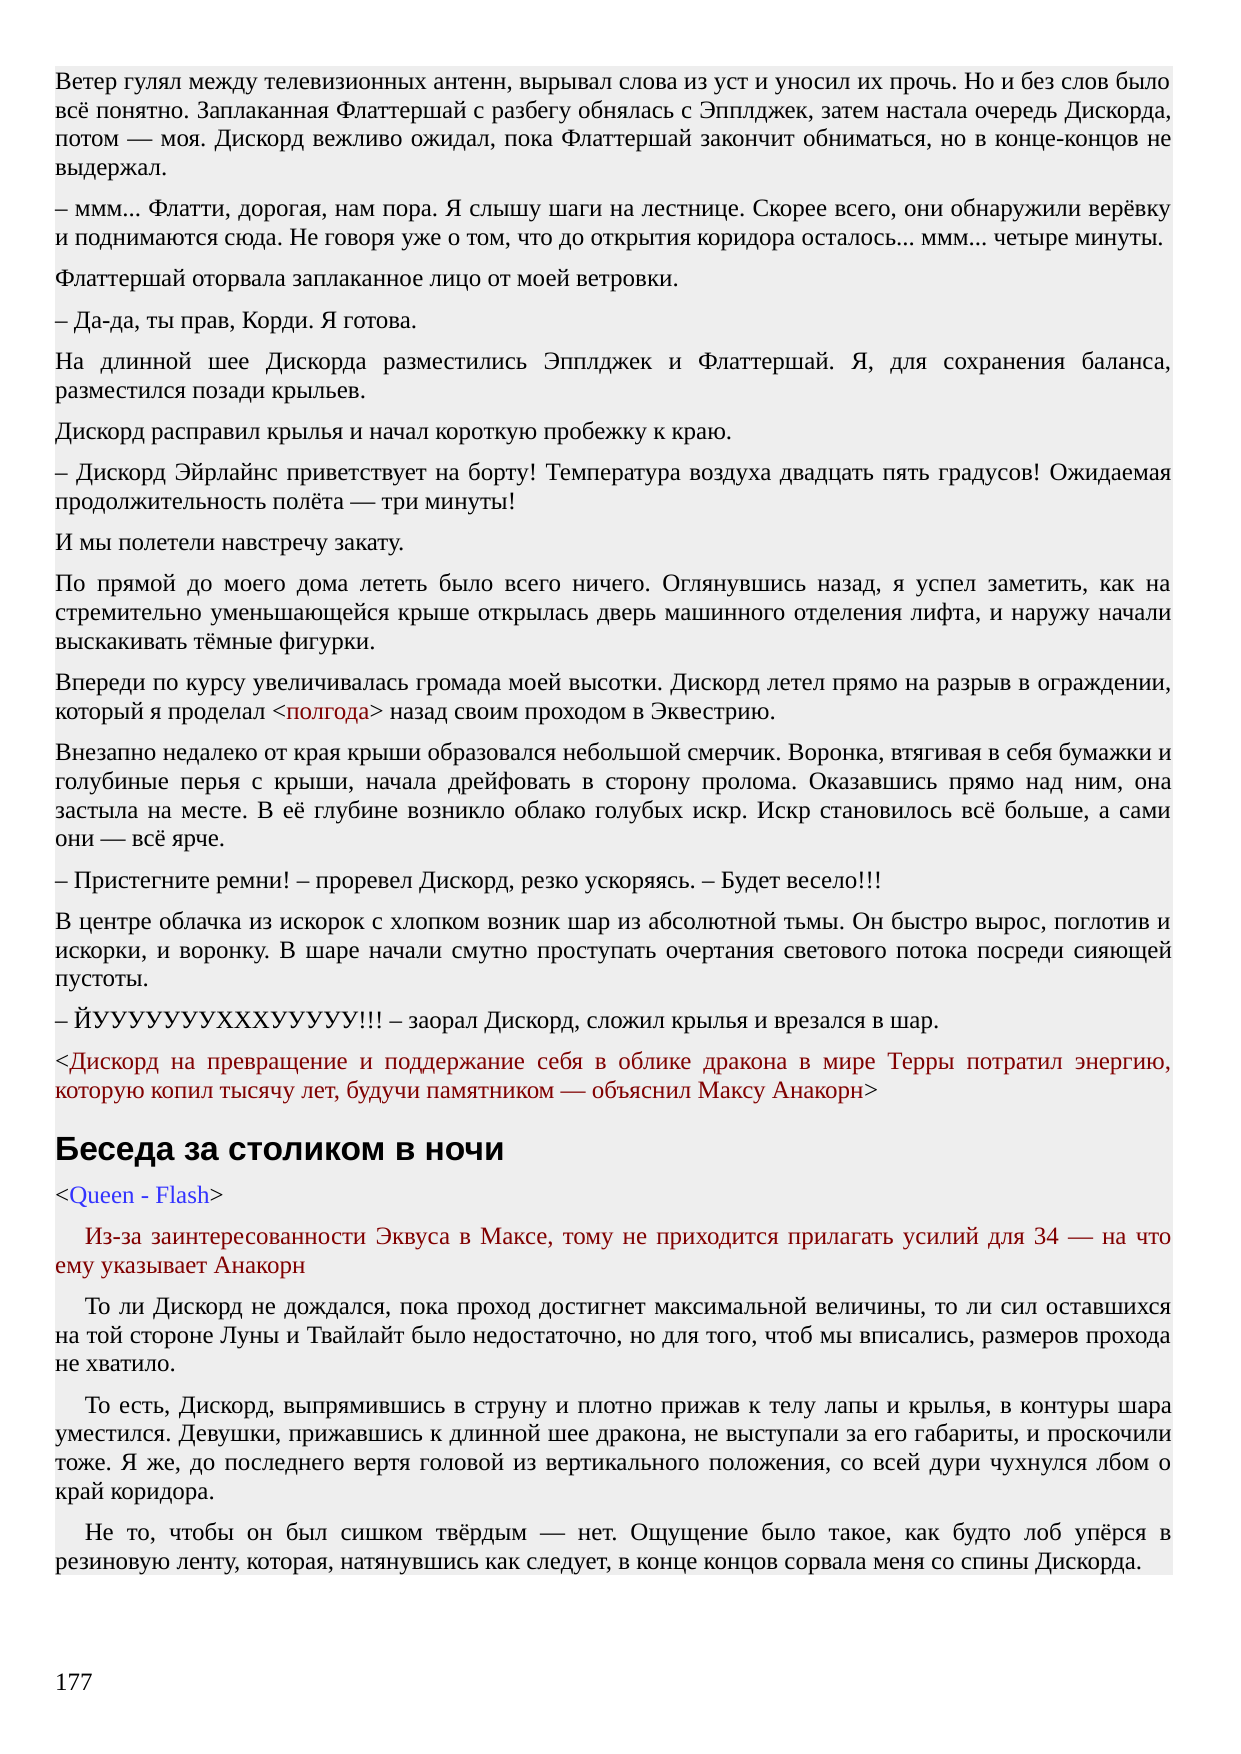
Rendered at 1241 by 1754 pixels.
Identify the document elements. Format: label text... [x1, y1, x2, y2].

text <Дискорд на превращение и поддержание себя в облике дракона в мире Терры потратил энергию, которую копил тысячу лет, будучи памятником — объяснил Максу Анакорн> [55, 1046, 1173, 1103]
text На длинной шее Дискорда разместились Эпплджек и Флаттершай. Я, для сохранения баланса, разместился позади крыльев. [55, 346, 1173, 403]
text Флаттершай оторвала заплаканное лицо от моей ветровки. [55, 263, 1173, 292]
text – Да-да, ты прав, Корди. Я готова. [55, 305, 1173, 333]
text По прямой до моего дома лететь было всего ничего. Оглянувшись назад, я успел заметить, как на стремительно уменьшающейся крыше открылась дверь машинного отделения лифта, и наружу начали выскакивать тёмные фигурки. [55, 568, 1173, 655]
text – ммм... Флатти, дорогая, нам пора. Я слышу шаги на лестнице. Скорее всего, они обнаружили верёвку и поднимаются сюда. Не говоря уже о том, что до открытия коридора осталось... ммм... четыре минуты. [55, 193, 1173, 251]
text То ли Дискорд не дождался, пока проход достигнет максимальной величины, то ли сил оставшихся на той стороне Луны и Твайлайт было недостаточно, но для того, чтоб мы вписались, размеров прохода не хватило. [55, 1291, 1173, 1377]
text Из-за заинтересованности Эквуса в Максе, тому не приходится прилагать усилий для 34 — на что ему указывает Анакорн [55, 1221, 1173, 1278]
text – ЙУУУУУУУХХХУУУУУ!!! – заорал Дискорд, сложил крылья и врезался в шар. [55, 1005, 1173, 1033]
text – Дискорд Эйрлайнс приветствует на борту! Температура воздуха двадцать пять градусов! Ожидаемая продолжительность полёта — три минуты! [55, 457, 1173, 515]
text То есть, Дискорд, выпрямившись в струну и плотно прижав к телу лапы и крылья, в контуры шара уместился. Девушки, прижавшись к длинной шее дракона, не выступали за его габариты, и проскочили тоже. Я же, до последнего вертя головой из вертикального положения, со всей дури чухнулся лбом о край коридора. [55, 1390, 1173, 1505]
text Не то, чтобы он был сишком твёрдым — нет. Ощущение было такое, как будто лоб упёрся в резиновую ленту, которая, натянувшись как следует, в конце концов сорвала меня со спины Дискорда. [55, 1517, 1173, 1575]
text В центре облачка из искорок с хлопком возник шар из абсолютной тьмы. Он быстро вырос, поглотив и искорки, и воронку. В шаре начали смутно проступать очертания светового потока посреди сияющей пустоты. [55, 906, 1173, 992]
text Внезапно недалеко от края крыши образовался небольшой смерчик. Воронка, втягивая в себя бумажки и голубиные перья с крыши, начала дрейфовать в сторону пролома. Оказавшись прямо над ним, она застыла на месте. В её глубине возникло облако голубых искр. Искр становилось всё больше, а сами они — всё ярче. [55, 737, 1173, 852]
text Дискорд расправил крылья и начал короткую пробежку к краю. [55, 416, 1173, 445]
text И мы полетели навстречу закату. [55, 527, 1173, 556]
text Впереди по курсу увеличивалась громада моей высотки. Дискорд летел прямо на разрыв в ограждении, который я проделал <полгода> назад своим проходом в Эквестрию. [55, 667, 1173, 725]
text <Queen - Flash> [55, 1180, 1173, 1208]
text – Пристегните ремни! – проревел Дискорд, резко ускоряясь. – Будет весело!!! [55, 865, 1173, 893]
text Ветер гулял между телевизионных антенн, вырывал слова из уст и уносил их прочь. Но и без слов было всё понятно. Заплаканная Флаттершай с разбегу обнялась с Эпплджек, затем настала очередь Дискорда, потом — моя. Дискорд вежливо ожидал, пока Флаттершай закончит обниматься, но в конце-концов не выдержал. [55, 66, 1173, 181]
subtitle Беседа за столиком в ночи [55, 1128, 1173, 1167]
